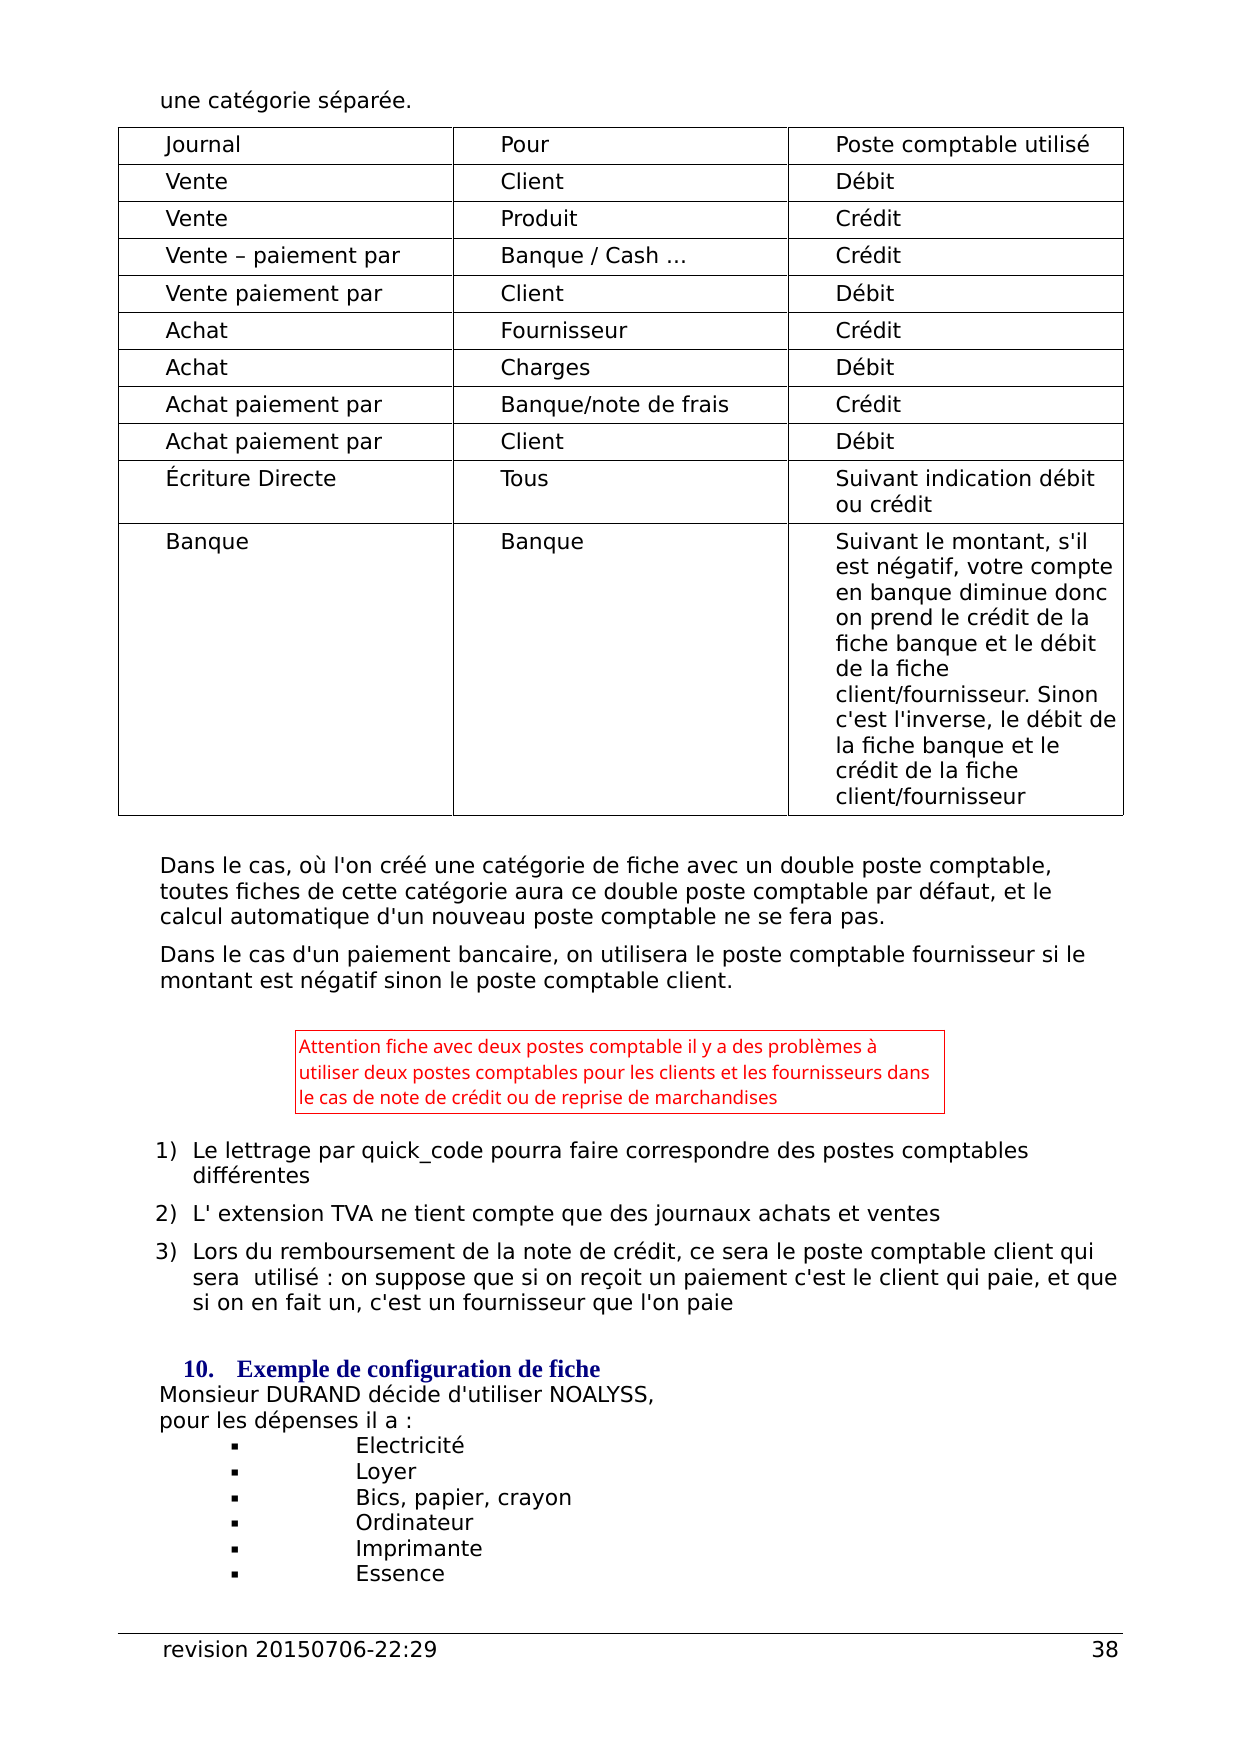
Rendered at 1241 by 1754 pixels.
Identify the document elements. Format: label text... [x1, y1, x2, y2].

list Essence [228, 1561, 1123, 1587]
table_cell Écriture Directe [119, 461, 452, 523]
table_cell Charges [454, 350, 787, 386]
text Dans le cas d'un paiement bancaire, on utilisera le poste comptable fournisseur si le montant est négatif sinon le poste comptable client. [159, 942, 1123, 993]
text Dans le cas, où l'on créé une catégorie de fiche avec un double poste comptable, toutes fiches de cette catégorie aura ce double poste comptable par défaut, et le calcul automatique d'un nouveau poste comptable ne se fera pas. [159, 853, 1123, 930]
table_cell Achat [119, 350, 452, 386]
table_cell Banque/note de frais [454, 387, 787, 423]
list L' extension TVA ne tient compte que des journaux achats et ventes [155, 1201, 1123, 1227]
table_cell Vente – paiement par [119, 239, 452, 275]
table_cell Banque [119, 524, 452, 815]
table_cell Achat paiement par [119, 424, 452, 460]
list Imprimante [228, 1536, 1123, 1561]
text Monsieur DURAND décide d'utiliser NOALYSS, [159, 1383, 1123, 1408]
table_cell Client [454, 165, 787, 201]
table_cell Client [454, 276, 787, 312]
table_cell Débit [789, 165, 1123, 201]
table_cell Vente [119, 165, 452, 201]
list Electricité [228, 1434, 1123, 1459]
table_cell Vente paiement par [119, 276, 452, 312]
table_cell Produit [454, 202, 787, 238]
table_cell Débit [789, 350, 1123, 386]
table_cell Crédit [789, 387, 1123, 423]
table_cell Suivant le montant, s'il est négatif, votre compte en banque diminue donc on prend le crédit de la fiche banque et le débit de la fiche client/fournisseur. Sinon c'est l'inverse, le débit de la fiche banque et le crédit de la fiche client/fournisseur [789, 524, 1123, 815]
table_cell Banque [454, 524, 787, 815]
table_cell Crédit [789, 202, 1123, 238]
table_cell Achat [119, 313, 452, 349]
table_cell Débit [789, 276, 1123, 312]
table_cell Crédit [789, 239, 1123, 275]
list Ordinateur [228, 1510, 1123, 1536]
list Le lettrage par quick_code pourra faire correspondre des postes comptables différentes [155, 1138, 1123, 1189]
table_header Pour [454, 128, 787, 164]
table_header Poste comptable utilisé [789, 128, 1123, 164]
table_cell Banque / Cash ... [454, 239, 787, 275]
table_cell Vente [119, 202, 452, 238]
list Loyer [228, 1459, 1123, 1485]
table_cell Client [454, 424, 787, 460]
list Bics, papier, crayon [228, 1485, 1123, 1510]
table_cell Achat paiement par [119, 387, 452, 423]
text une catégorie séparée. [159, 88, 1123, 114]
table_cell Débit [789, 424, 1123, 460]
table_cell Fournisseur [454, 313, 787, 349]
text pour les dépenses il a : [159, 1408, 1123, 1434]
table_header Journal [119, 128, 452, 164]
text Attention fiche avec deux postes comptable il y a des problèmes à utiliser deux postes comptables pour les clients et les fournisseurs dans le cas de note de crédit ou de reprise de marchandises [296, 1031, 944, 1113]
subtitle Exemple de configuration de fiche [177, 1354, 1123, 1383]
table_cell Suivant indication débit ou crédit [789, 461, 1123, 523]
table_cell Tous [454, 461, 787, 523]
list Lors du remboursement de la note de crédit, ce sera le poste comptable client qui sera utilisé : on suppose que si on reçoit un paiement c'est le client qui paie, et que si on en fait un, c'est un fournisseur que l'on paie [155, 1239, 1123, 1316]
table_cell Crédit [789, 313, 1123, 349]
